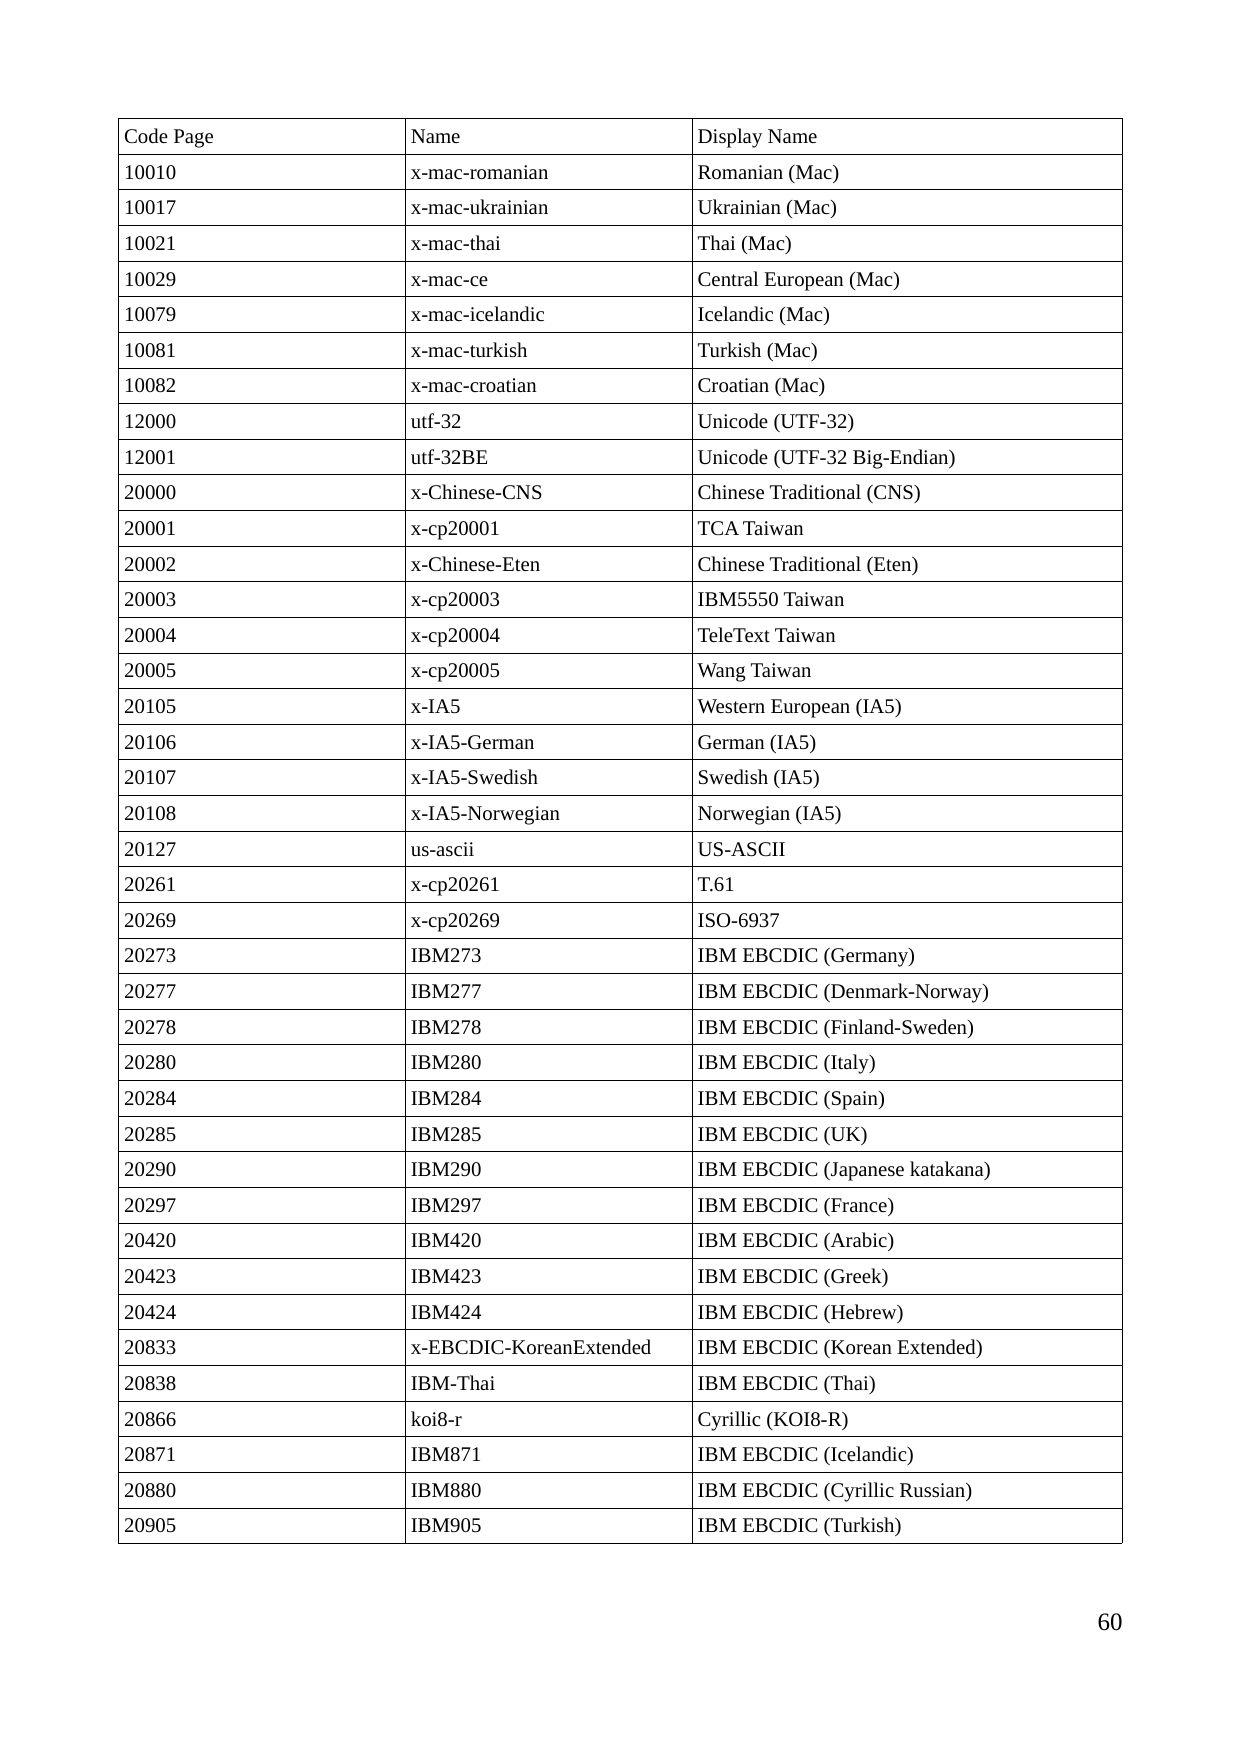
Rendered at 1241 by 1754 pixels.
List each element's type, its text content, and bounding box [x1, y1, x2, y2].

table_cell IBM EBCDIC (Hebrew) [693, 1295, 1122, 1329]
table_cell Central European (Mac) [693, 262, 1122, 296]
table_cell 20284 [119, 1081, 405, 1116]
table_cell x-cp20005 [406, 654, 692, 688]
table_cell IBM280 [406, 1045, 692, 1080]
table_cell 10082 [119, 369, 405, 403]
table_cell Ukrainian (Mac) [693, 190, 1122, 225]
table_cell 20424 [119, 1295, 405, 1329]
table_cell x-mac-ukrainian [406, 190, 692, 225]
table_cell 20290 [119, 1152, 405, 1187]
table_cell 20107 [119, 760, 405, 795]
table_cell x-mac-icelandic [406, 297, 692, 332]
table_cell IBM284 [406, 1081, 692, 1116]
table_cell 20001 [119, 511, 405, 546]
table_cell 20423 [119, 1259, 405, 1294]
table_cell 20000 [119, 475, 405, 510]
table_cell IBM EBCDIC (Finland-Sweden) [693, 1010, 1122, 1044]
table_cell Norwegian (IA5) [693, 796, 1122, 831]
table_cell Unicode (UTF-32 Big-Endian) [693, 440, 1122, 474]
table_cell 12000 [119, 404, 405, 439]
table_cell US-ASCII [693, 832, 1122, 866]
table_cell Romanian (Mac) [693, 155, 1122, 189]
table_cell Thai (Mac) [693, 226, 1122, 261]
table_cell 20002 [119, 547, 405, 581]
table_header Display Name [693, 119, 1122, 154]
table_cell 20105 [119, 689, 405, 724]
table_cell IBM285 [406, 1117, 692, 1151]
table_cell x-mac-ce [406, 262, 692, 296]
table_cell 20905 [119, 1509, 405, 1543]
table_cell IBM EBCDIC (Cyrillic Russian) [693, 1473, 1122, 1507]
table_cell 20838 [119, 1366, 405, 1401]
table_cell IBM EBCDIC (Denmark-Norway) [693, 974, 1122, 1009]
table_cell IBM-Thai [406, 1366, 692, 1401]
table_cell 20108 [119, 796, 405, 831]
table_cell us-ascii [406, 832, 692, 866]
table_cell x-Chinese-CNS [406, 475, 692, 510]
table_cell x-IA5-Norwegian [406, 796, 692, 831]
table_cell 10029 [119, 262, 405, 296]
table_cell 20003 [119, 582, 405, 617]
table_cell IBM424 [406, 1295, 692, 1329]
table_cell German (IA5) [693, 725, 1122, 759]
table_cell 20297 [119, 1188, 405, 1222]
table_cell x-mac-croatian [406, 369, 692, 403]
table_cell x-cp20003 [406, 582, 692, 617]
table_cell IBM277 [406, 974, 692, 1009]
table_cell TeleText Taiwan [693, 618, 1122, 652]
table_cell 20273 [119, 939, 405, 973]
table_cell 20277 [119, 974, 405, 1009]
table_cell 20005 [119, 654, 405, 688]
table_cell IBM EBCDIC (Japanese katakana) [693, 1152, 1122, 1187]
table_cell Chinese Traditional (Eten) [693, 547, 1122, 581]
table_cell 20871 [119, 1437, 405, 1472]
table_cell x-Chinese-Eten [406, 547, 692, 581]
table_cell IBM880 [406, 1473, 692, 1507]
table_cell 20833 [119, 1330, 405, 1365]
table_cell 20280 [119, 1045, 405, 1080]
table_cell 20880 [119, 1473, 405, 1507]
table_cell IBM278 [406, 1010, 692, 1044]
table_cell x-mac-romanian [406, 155, 692, 189]
table_cell Icelandic (Mac) [693, 297, 1122, 332]
table_cell IBM EBCDIC (UK) [693, 1117, 1122, 1151]
table_cell IBM EBCDIC (Icelandic) [693, 1437, 1122, 1472]
table_cell x-cp20269 [406, 903, 692, 937]
table_cell IBM297 [406, 1188, 692, 1222]
table_cell IBM EBCDIC (Italy) [693, 1045, 1122, 1080]
table_cell TCA Taiwan [693, 511, 1122, 546]
table_cell ISO-6937 [693, 903, 1122, 937]
table_cell Cyrillic (KOI8-R) [693, 1402, 1122, 1436]
table_header Name [406, 119, 692, 154]
table_cell IBM EBCDIC (Thai) [693, 1366, 1122, 1401]
table_cell x-cp20001 [406, 511, 692, 546]
table_cell Western European (IA5) [693, 689, 1122, 724]
table_cell x-cp20261 [406, 867, 692, 902]
table_cell x-IA5 [406, 689, 692, 724]
table_cell IBM EBCDIC (Spain) [693, 1081, 1122, 1116]
table_cell 10079 [119, 297, 405, 332]
table_cell IBM EBCDIC (Korean Extended) [693, 1330, 1122, 1365]
table_cell IBM EBCDIC (Arabic) [693, 1224, 1122, 1258]
table_cell 20285 [119, 1117, 405, 1151]
table_cell 20004 [119, 618, 405, 652]
table_cell x-EBCDIC-KoreanExtended [406, 1330, 692, 1365]
table_cell x-IA5-Swedish [406, 760, 692, 795]
table_cell 20127 [119, 832, 405, 866]
table_cell utf-32BE [406, 440, 692, 474]
table_cell 10081 [119, 333, 405, 367]
table_header Code Page [119, 119, 405, 154]
table_cell 10021 [119, 226, 405, 261]
table_cell utf-32 [406, 404, 692, 439]
table_cell x-mac-thai [406, 226, 692, 261]
table_cell Unicode (UTF-32) [693, 404, 1122, 439]
table_cell 12001 [119, 440, 405, 474]
table_cell IBM EBCDIC (Turkish) [693, 1509, 1122, 1543]
table_cell x-mac-turkish [406, 333, 692, 367]
table_cell 20106 [119, 725, 405, 759]
table_cell Chinese Traditional (CNS) [693, 475, 1122, 510]
table_cell Turkish (Mac) [693, 333, 1122, 367]
table_cell 20278 [119, 1010, 405, 1044]
table_cell 20420 [119, 1224, 405, 1258]
table_cell 20261 [119, 867, 405, 902]
table_cell 20269 [119, 903, 405, 937]
table_cell T.61 [693, 867, 1122, 902]
table_cell x-IA5-German [406, 725, 692, 759]
table_cell IBM871 [406, 1437, 692, 1472]
table_cell 10017 [119, 190, 405, 225]
table_cell IBM5550 Taiwan [693, 582, 1122, 617]
table_cell IBM290 [406, 1152, 692, 1187]
table_cell koi8-r [406, 1402, 692, 1436]
table_cell IBM EBCDIC (France) [693, 1188, 1122, 1222]
table_cell 10010 [119, 155, 405, 189]
table_cell Wang Taiwan [693, 654, 1122, 688]
table_cell 20866 [119, 1402, 405, 1436]
table_cell IBM273 [406, 939, 692, 973]
table_cell x-cp20004 [406, 618, 692, 652]
table_cell Swedish (IA5) [693, 760, 1122, 795]
table_cell IBM423 [406, 1259, 692, 1294]
table_cell IBM EBCDIC (Germany) [693, 939, 1122, 973]
table_cell Croatian (Mac) [693, 369, 1122, 403]
table_cell IBM420 [406, 1224, 692, 1258]
table_cell IBM EBCDIC (Greek) [693, 1259, 1122, 1294]
table_cell IBM905 [406, 1509, 692, 1543]
